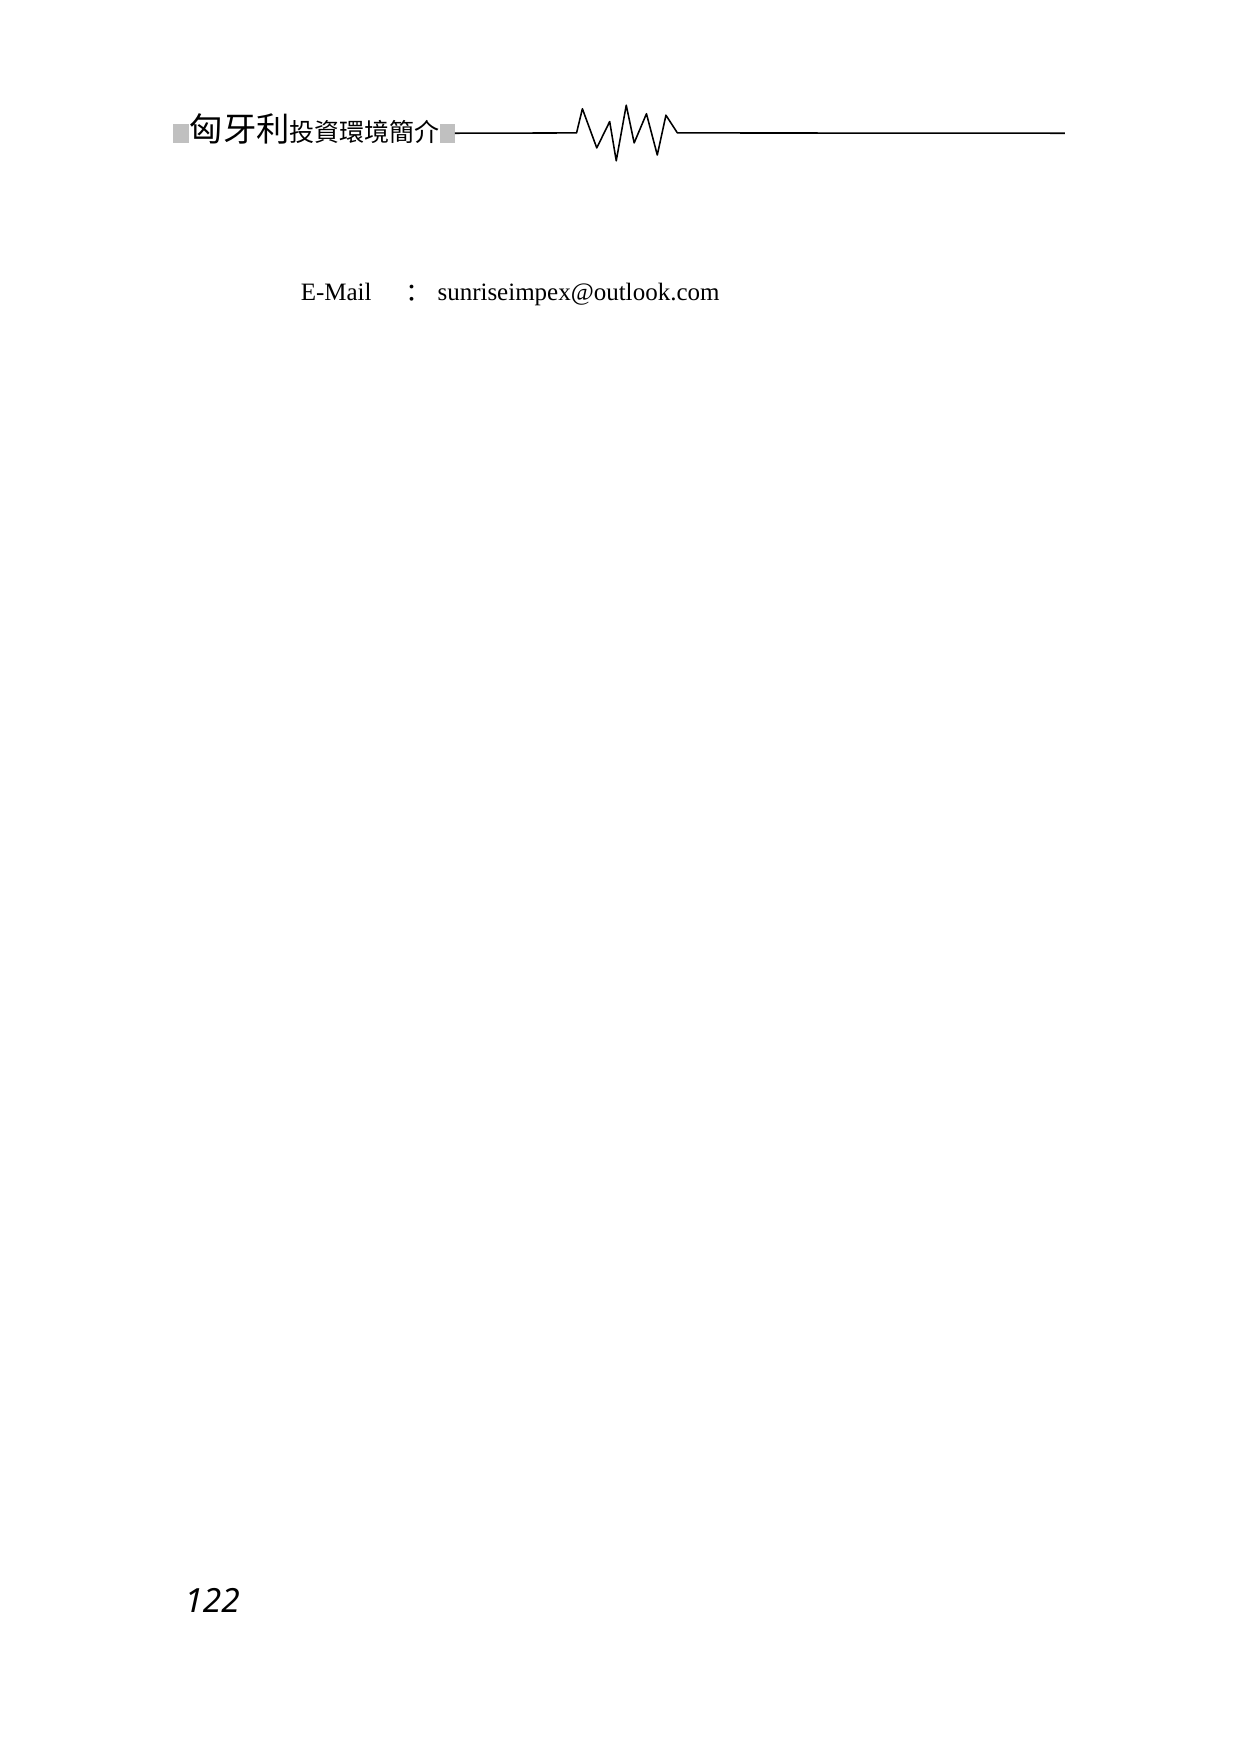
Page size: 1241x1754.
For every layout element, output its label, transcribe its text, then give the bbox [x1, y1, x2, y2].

text E-Mail：sunriseimpex@outlook.com [207, 250, 1058, 313]
